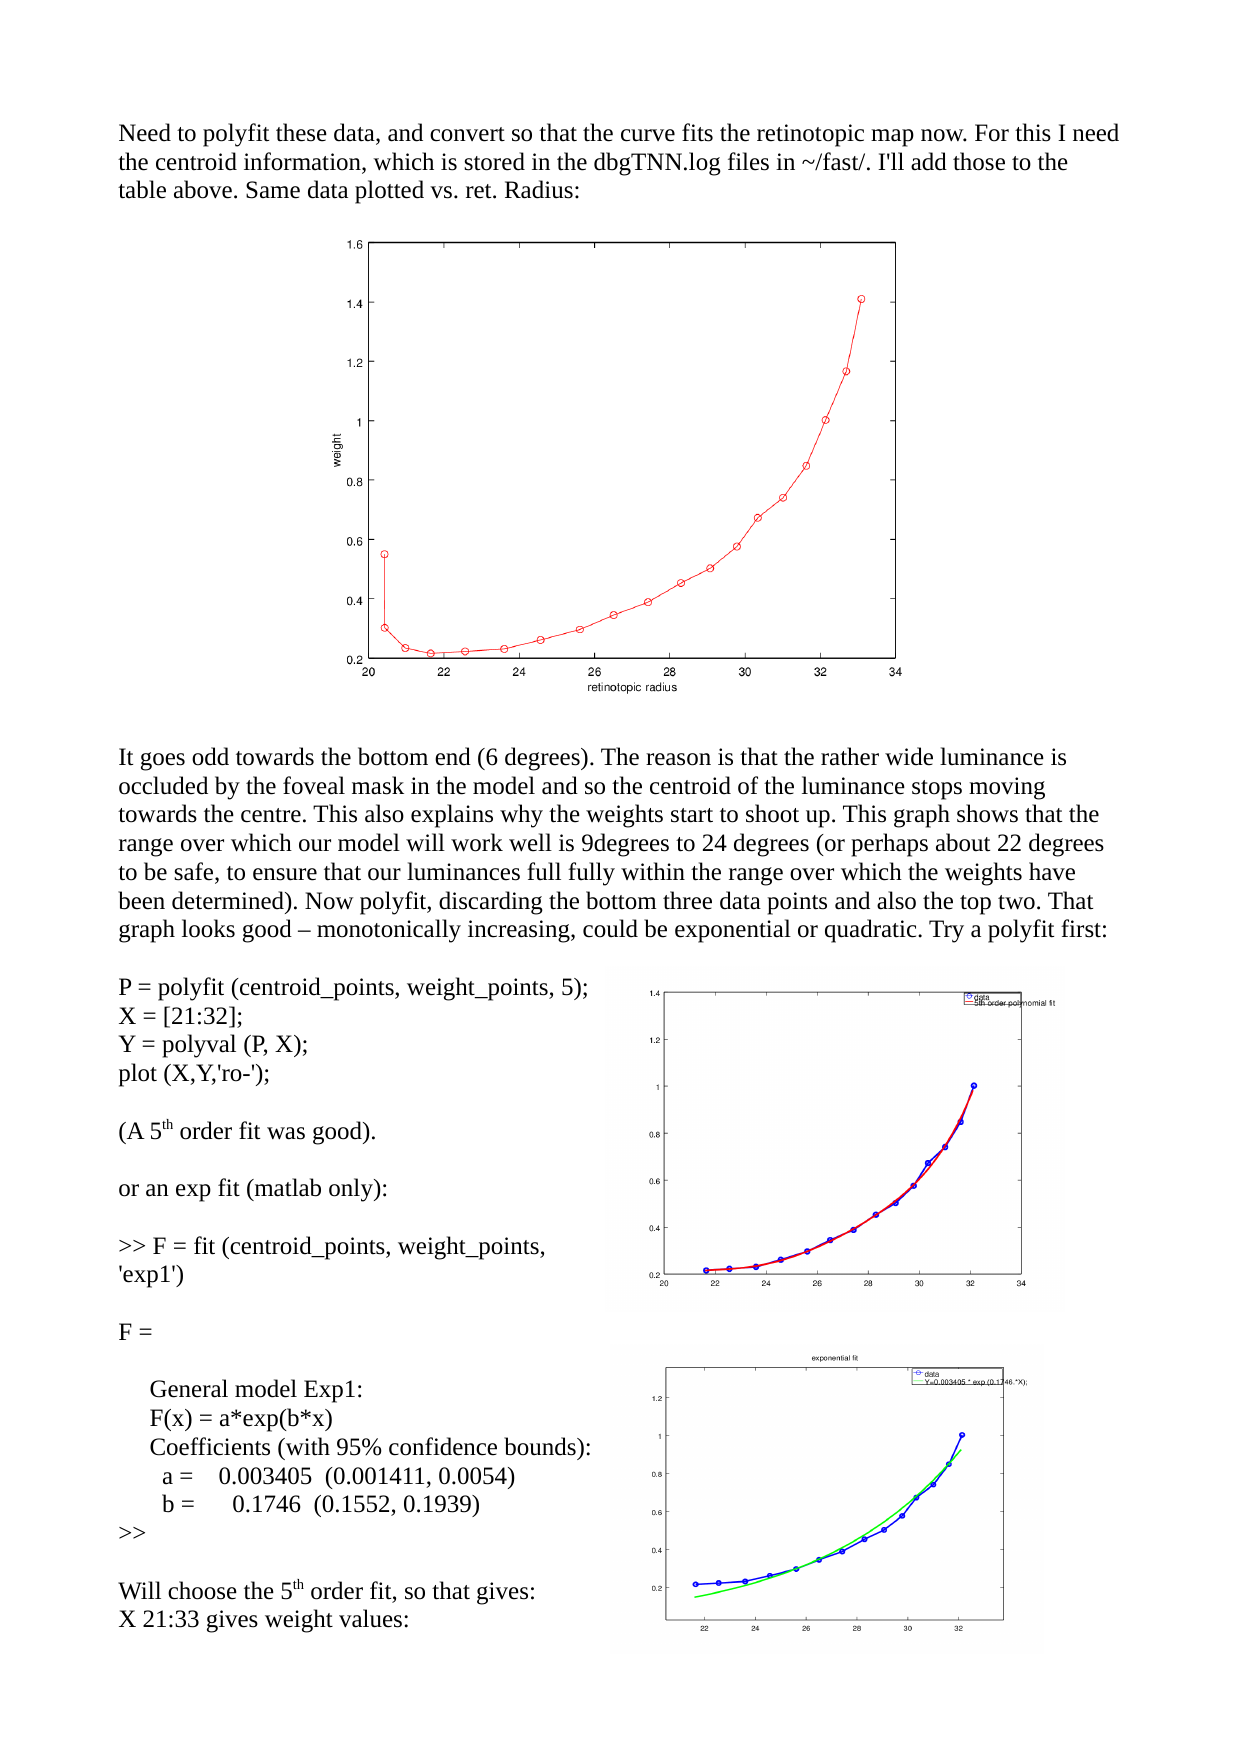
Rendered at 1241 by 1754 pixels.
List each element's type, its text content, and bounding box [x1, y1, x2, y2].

text Need to polyfit these data, and convert so that the curve fits the retinotopic map now. For this I need the centroid information, which is stored in the dbgTNN.log files in ~/fast/. I'll add those to the table above. Same data plotted vs. ret. Radius: [118, 118, 1122, 204]
text [1065, 1116, 1122, 1144]
text It goes odd towards the bottom end (6 degrees). The reason is that the rather wide luminance is occluded by the foveal mask in the model and so the centroid of the luminance stops moving towards the centre. This also explains why the weights start to shoot up. This graph shows that the range over which our model will work well is 9degrees to 24 degrees (or perhaps about 22 degrees to be safe, to ensure that our luminances full fully within the range over which the weights have been determined). Now polyfit, discarding the bottom three data points and also the top two. That graph looks good – monotonically increasing, could be exponential or quadratic. Try a polyfit first: [118, 742, 1122, 943]
text [1045, 1576, 1122, 1604]
text [1065, 1001, 1122, 1029]
text a = 0.003405 (0.001411, 0.0054) [118, 1461, 610, 1489]
text plot (X,Y,'ro-'); [118, 1058, 604, 1087]
text Y = polyval (P, X); [118, 1029, 604, 1058]
text [1065, 1029, 1122, 1058]
text [1045, 1489, 1122, 1518]
picture [604, 966, 1065, 1312]
text [1065, 1173, 1122, 1202]
text [1065, 1231, 1122, 1288]
text P = polyfit (centroid_points, weight_points, 5); [118, 972, 604, 1001]
text Coefficients (with 95% confidence bounds): [118, 1432, 610, 1461]
text [1045, 1432, 1122, 1461]
text F(x) = a*exp(b*x) [118, 1403, 610, 1432]
text >> [118, 1518, 610, 1547]
text General model Exp1: [118, 1374, 610, 1403]
text [1045, 1461, 1122, 1489]
picture [281, 204, 960, 714]
text [1065, 1058, 1122, 1087]
text [1045, 1604, 1122, 1633]
text Will choose the 5th order fit, so that gives: [118, 1576, 610, 1604]
text [1045, 1374, 1122, 1403]
text [1065, 972, 1122, 1001]
text [1045, 1518, 1122, 1547]
text X = [21:32]; [118, 1001, 604, 1029]
text F = [118, 1317, 1122, 1346]
text >> F = fit (centroid_points, weight_points, 'exp1') [118, 1231, 604, 1288]
text (A 5th order fit was good). [118, 1116, 604, 1144]
text [1045, 1403, 1122, 1432]
text b = 0.1746 (0.1552, 0.1939) [118, 1489, 610, 1518]
text X 21:33 gives weight values: [118, 1604, 610, 1633]
text or an exp fit (matlab only): [118, 1173, 604, 1202]
picture [610, 1344, 1045, 1654]
